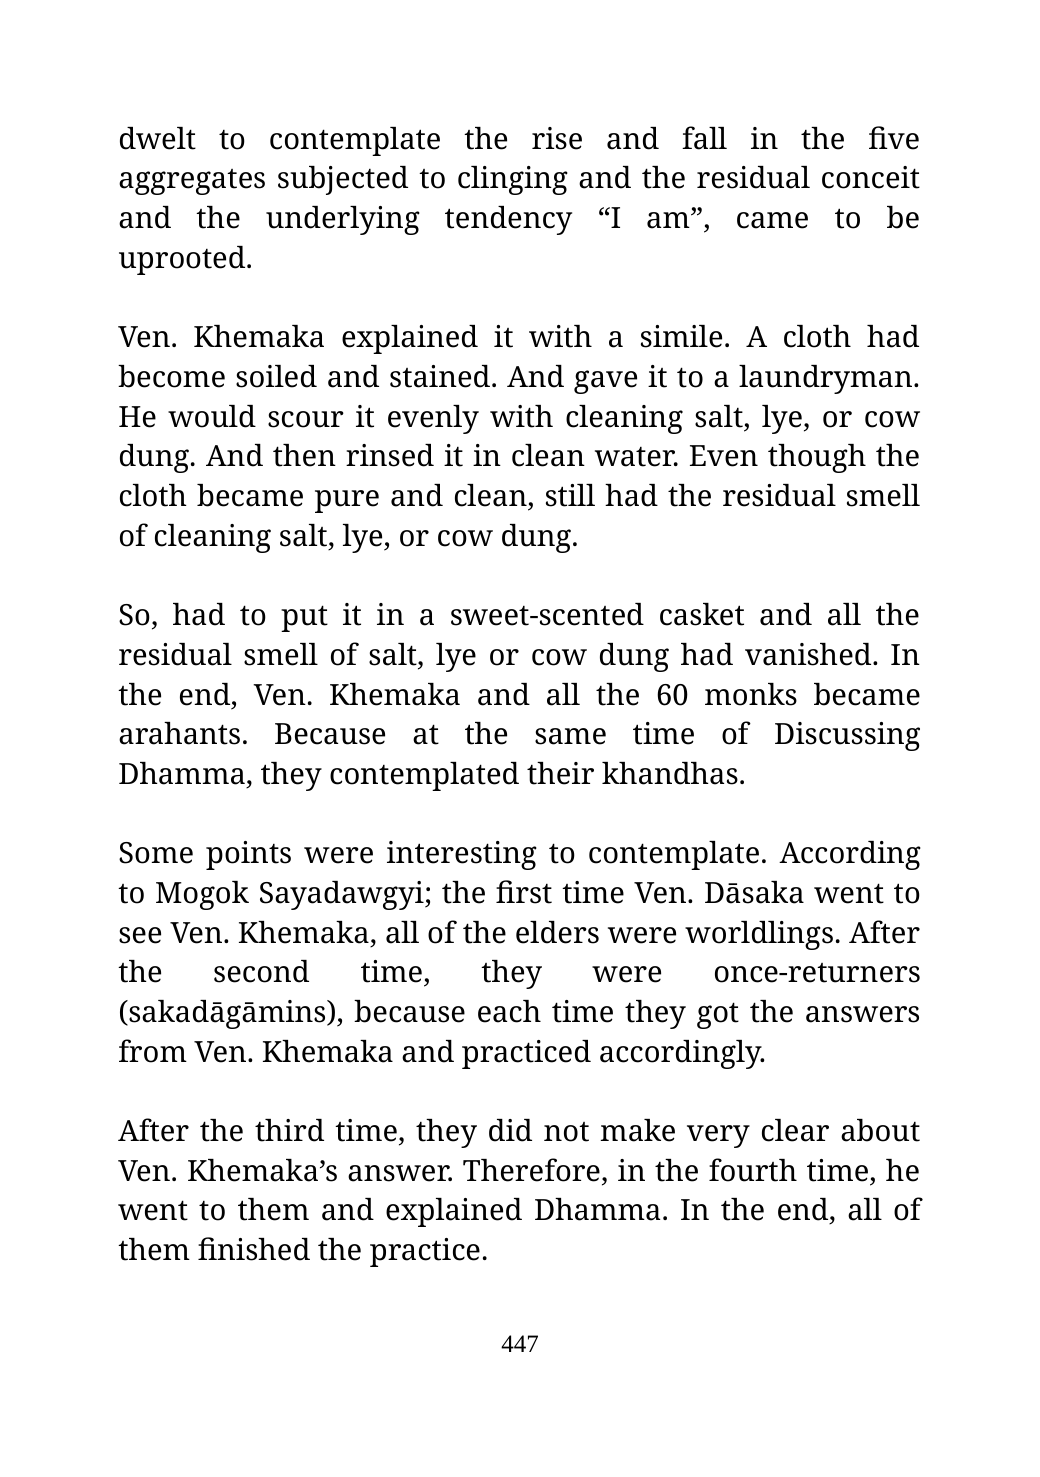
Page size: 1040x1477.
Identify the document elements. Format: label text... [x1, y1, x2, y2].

text dwelt to contemplate the rise and fall in the five aggregates subjected to clinging and the residual conceit and the underlying tendency “I am”, came to be uprooted. Ven. Khemaka explained it with a simile. A cloth had become soiled and stained. And gave it to a laundryman. He would scour it evenly with cleaning salt, lye, or cow dung. And then rinsed it in clean water. Even though the cloth became pure and clean, still had the residual smell of cleaning salt, lye, or cow dung. So, had to put it in a sweet-scented casket and all the residual smell of salt, lye or cow dung had vanished. In the end, Ven. Khemaka and all the 60 monks became arahants. Because at the same time of Discussing Dhamma, they contemplated their khandhas. Some points were interesting to contemplate. According to Mogok Sayadawgyi; the first time Ven. Dāsaka went to see Ven. Khemaka, all of the elders were worldlings. After the second time, they were once-returners (sakadāgāmins), because each time they got the answers from Ven. Khemaka and practiced accordingly. After the third time, they did not make very clear about Ven. Khemaka’s answer. Therefore, in the fourth time, he went to them and explained Dhamma. In the end, all of them finished the practice. [118, 118, 922, 1269]
